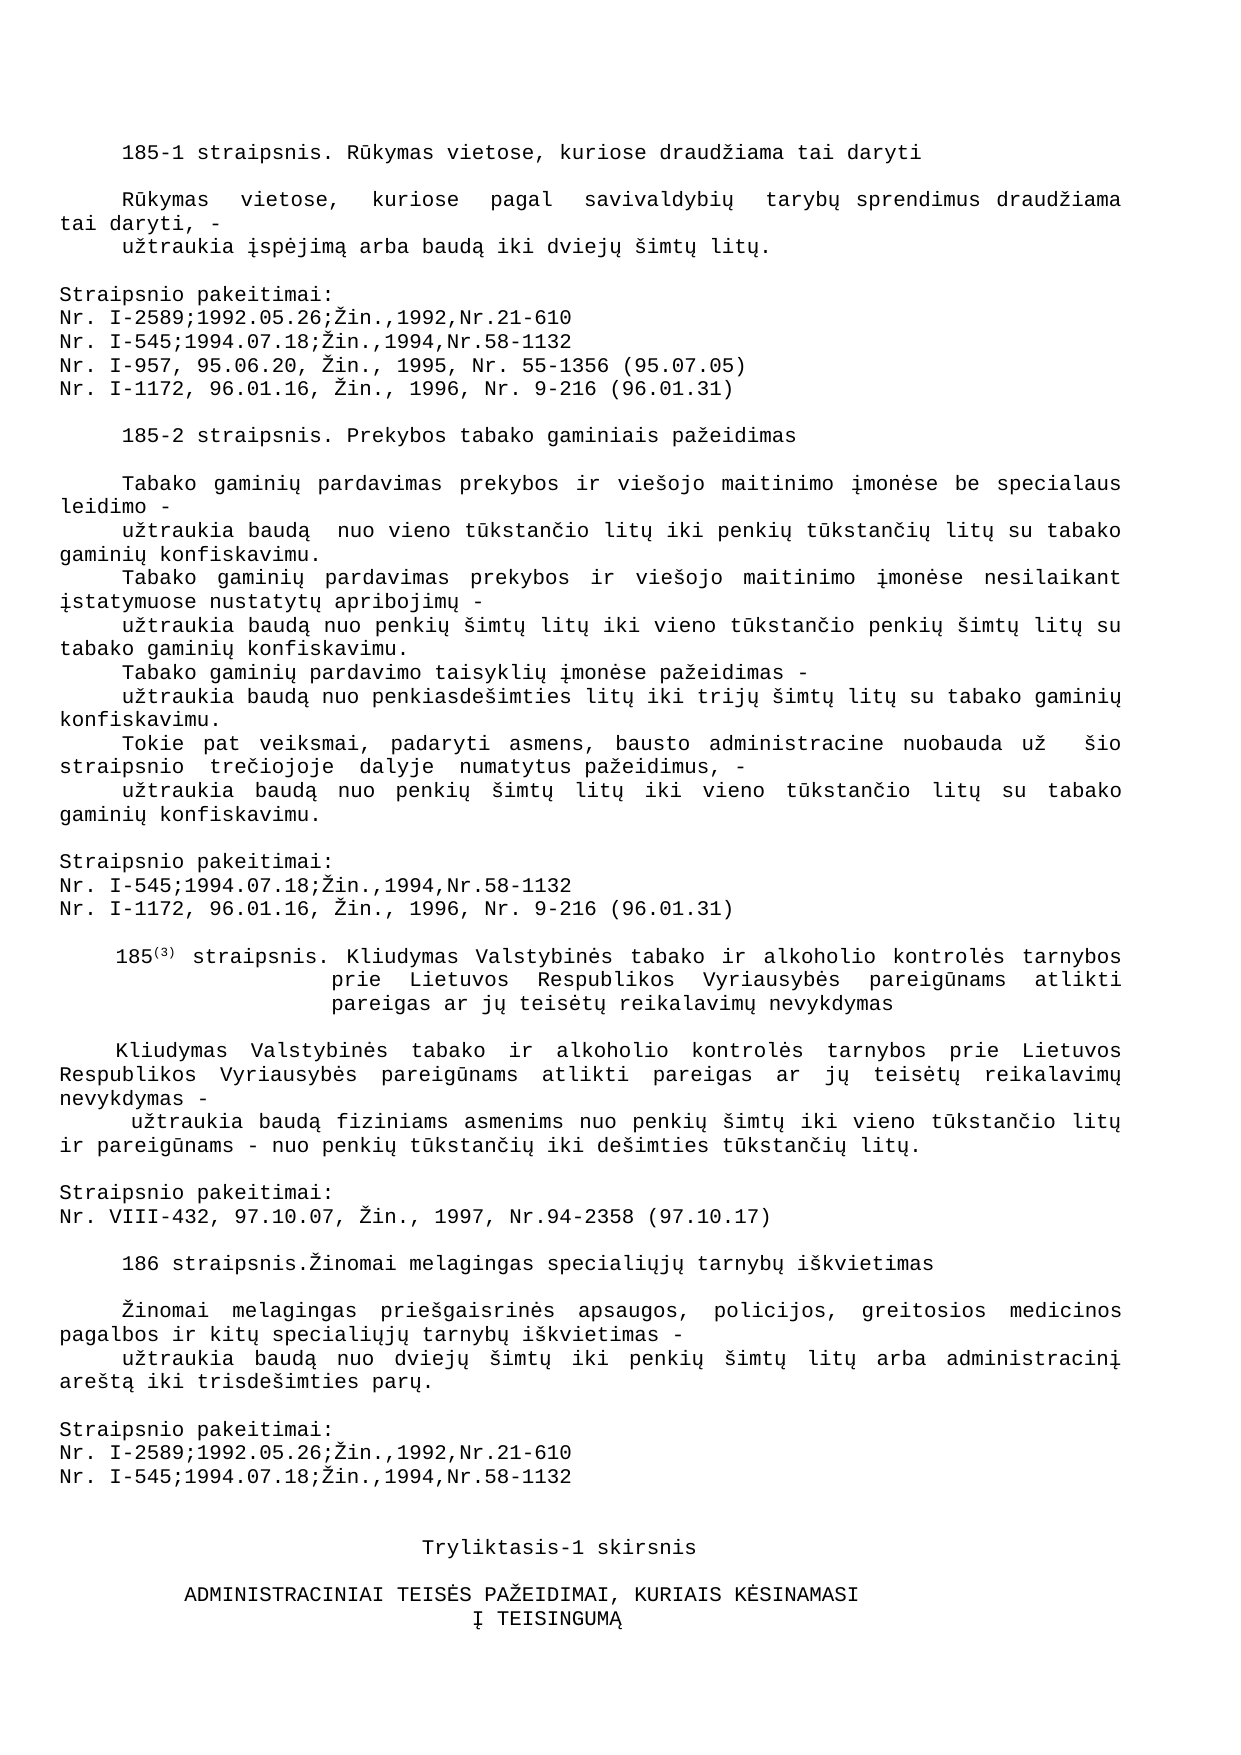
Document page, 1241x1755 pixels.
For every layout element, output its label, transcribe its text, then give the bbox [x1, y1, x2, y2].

text 185(3) straipsnis. Kliudymas Valstybinės tabako ir alkoholio kontrolės tarnybos prie Lietuvos Respublikos Vyriausybės pareigūnams atlikti pareigas ar jų teisėtų reikalavimų nevykdymas [115, 946, 1122, 1017]
text 185-2 straipsnis. Prekybos tabako gaminiais pažeidimas [59, 426, 1122, 449]
text Nr. I-1172, 96.01.16, Žin., 1996, Nr. 9-216 (96.01.31) [59, 378, 1122, 402]
text Į TEISINGUMĄ [59, 1608, 1122, 1631]
text Kliudymas Valstybinės tabako ir alkoholio kontrolės tarnybos prie Lietuvos Respublikos Vyriausybės pareigūnams atlikti pareigas ar jų teisėtų reikalavimų nevykdymas - [59, 1040, 1122, 1111]
text užtraukia baudą nuo vieno tūkstančio litų iki penkių tūkstančių litų su tabako gaminių konfiskavimu. [59, 520, 1122, 567]
text Nr. VIII-432, 97.10.07, Žin., 1997, Nr.94-2358 (97.10.17) [59, 1206, 1122, 1229]
text Nr. I-2589;1992.05.26;Žin.,1992,Nr.21-610 [59, 1442, 1122, 1466]
text užtraukia baudą nuo penkiasdešimties litų iki trijų šimtų litų su tabako gaminių konfiskavimu. [59, 686, 1122, 733]
text Straipsnio pakeitimai: [59, 1182, 1122, 1206]
text Straipsnio pakeitimai: [59, 284, 1122, 307]
text Žinomai melagingas priešgaisrinės apsaugos, policijos, greitosios medicinos pagalbos ir kitų specialiųjų tarnybų iškvietimas - [59, 1300, 1122, 1348]
text Nr. I-545;1994.07.18;Žin.,1994,Nr.58-1132 [59, 331, 1122, 354]
text Rūkymas vietose, kuriose pagal savivaldybių tarybų sprendimus draudžiama tai daryti, - [59, 189, 1122, 236]
text Tabako gaminių pardavimo taisyklių įmonėse pažeidimas - [59, 662, 1122, 686]
text Tokie pat veiksmai, padaryti asmens, bausto administracine nuobauda už šio straipsnio trečiojoje dalyje numatytus pažeidimus, - [59, 733, 1122, 780]
text Nr. I-545;1994.07.18;Žin.,1994,Nr.58-1132 [59, 1466, 1122, 1489]
text 185-1 straipsnis. Rūkymas vietose, kuriose draudžiama tai daryti [59, 142, 1122, 165]
text Nr. I-957, 95.06.20, Žin., 1995, Nr. 55-1356 (95.07.05) [59, 354, 1122, 378]
text užtraukia įspėjimą arba baudą iki dviejų šimtų litų. [59, 236, 1122, 260]
text Straipsnio pakeitimai: [59, 1419, 1122, 1442]
text Nr. I-2589;1992.05.26;Žin.,1992,Nr.21-610 [59, 307, 1122, 331]
text užtraukia baudą fiziniams asmenims nuo penkių šimtų iki vieno tūkstančio litų ir pareigūnams - nuo penkių tūkstančių iki dešimties tūkstančių litų. [59, 1111, 1122, 1158]
text užtraukia baudą nuo penkių šimtų litų iki vieno tūkstančio litų su tabako gaminių konfiskavimu. [59, 780, 1122, 827]
text Tryliktasis-1 skirsnis [59, 1537, 1122, 1561]
text užtraukia baudą nuo penkių šimtų litų iki vieno tūkstančio penkių šimtų litų su tabako gaminių konfiskavimu. [59, 615, 1122, 662]
text Straipsnio pakeitimai: [59, 851, 1122, 875]
text Nr. I-1172, 96.01.16, Žin., 1996, Nr. 9-216 (96.01.31) [59, 898, 1122, 922]
text Nr. I-545;1994.07.18;Žin.,1994,Nr.58-1132 [59, 875, 1122, 898]
text užtraukia baudą nuo dviejų šimtų iki penkių šimtų litų arba administracinį areštą iki trisdešimties parų. [59, 1348, 1122, 1395]
text Tabako gaminių pardavimas prekybos ir viešojo maitinimo įmonėse nesilaikant įstatymuose nustatytų apribojimų - [59, 567, 1122, 615]
text ADMINISTRACINIAI TEISĖS PAŽEIDIMAI, KURIAIS KĖSINAMASI [59, 1584, 1122, 1608]
text 186 straipsnis.Žinomai melagingas specialiųjų tarnybų iškvietimas [59, 1253, 1122, 1277]
text Tabako gaminių pardavimas prekybos ir viešojo maitinimo įmonėse be specialaus leidimo - [59, 473, 1122, 520]
